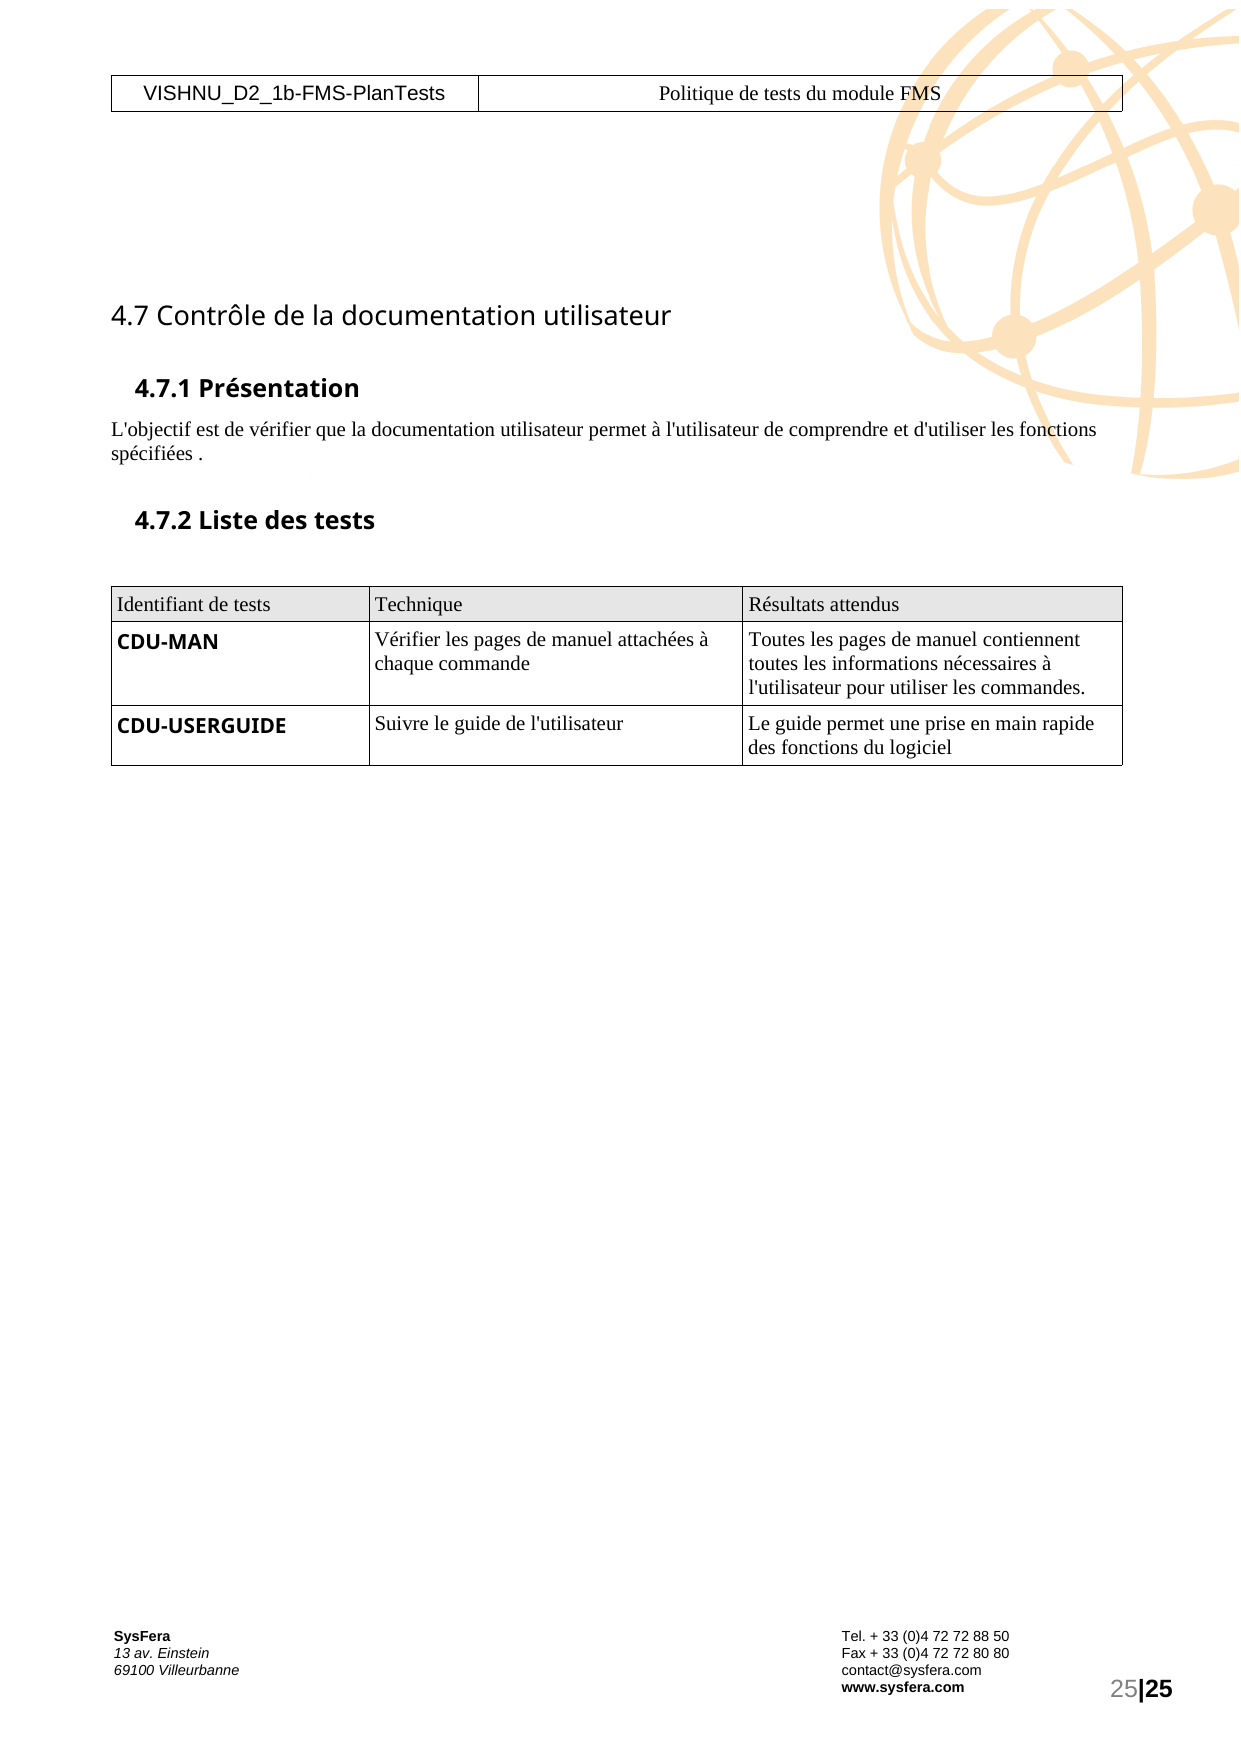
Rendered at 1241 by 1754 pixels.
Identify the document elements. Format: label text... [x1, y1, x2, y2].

table_header Résultats attendus [743, 587, 1122, 621]
table_cell CDU-MAN [112, 622, 369, 705]
table_cell Le guide permet une prise en main rapide des fonctions du logiciel [743, 706, 1122, 765]
table_cell CDU-USERGUIDE [112, 706, 369, 765]
picture [1, 9, 1239, 479]
table_cell Vérifier les pages de manuel attachées à chaque commande [370, 622, 742, 705]
table_cell Toutes les pages de manuel contiennent toutes les informations nécessaires à l'utilisateur pour utiliser les commandes. [743, 622, 1122, 705]
table_header Technique [370, 587, 742, 621]
table_header Identifiant de tests [112, 587, 369, 621]
subtitle Liste des tests [134, 502, 1122, 537]
table_cell Suivre le guide de l'utilisateur [370, 706, 742, 765]
